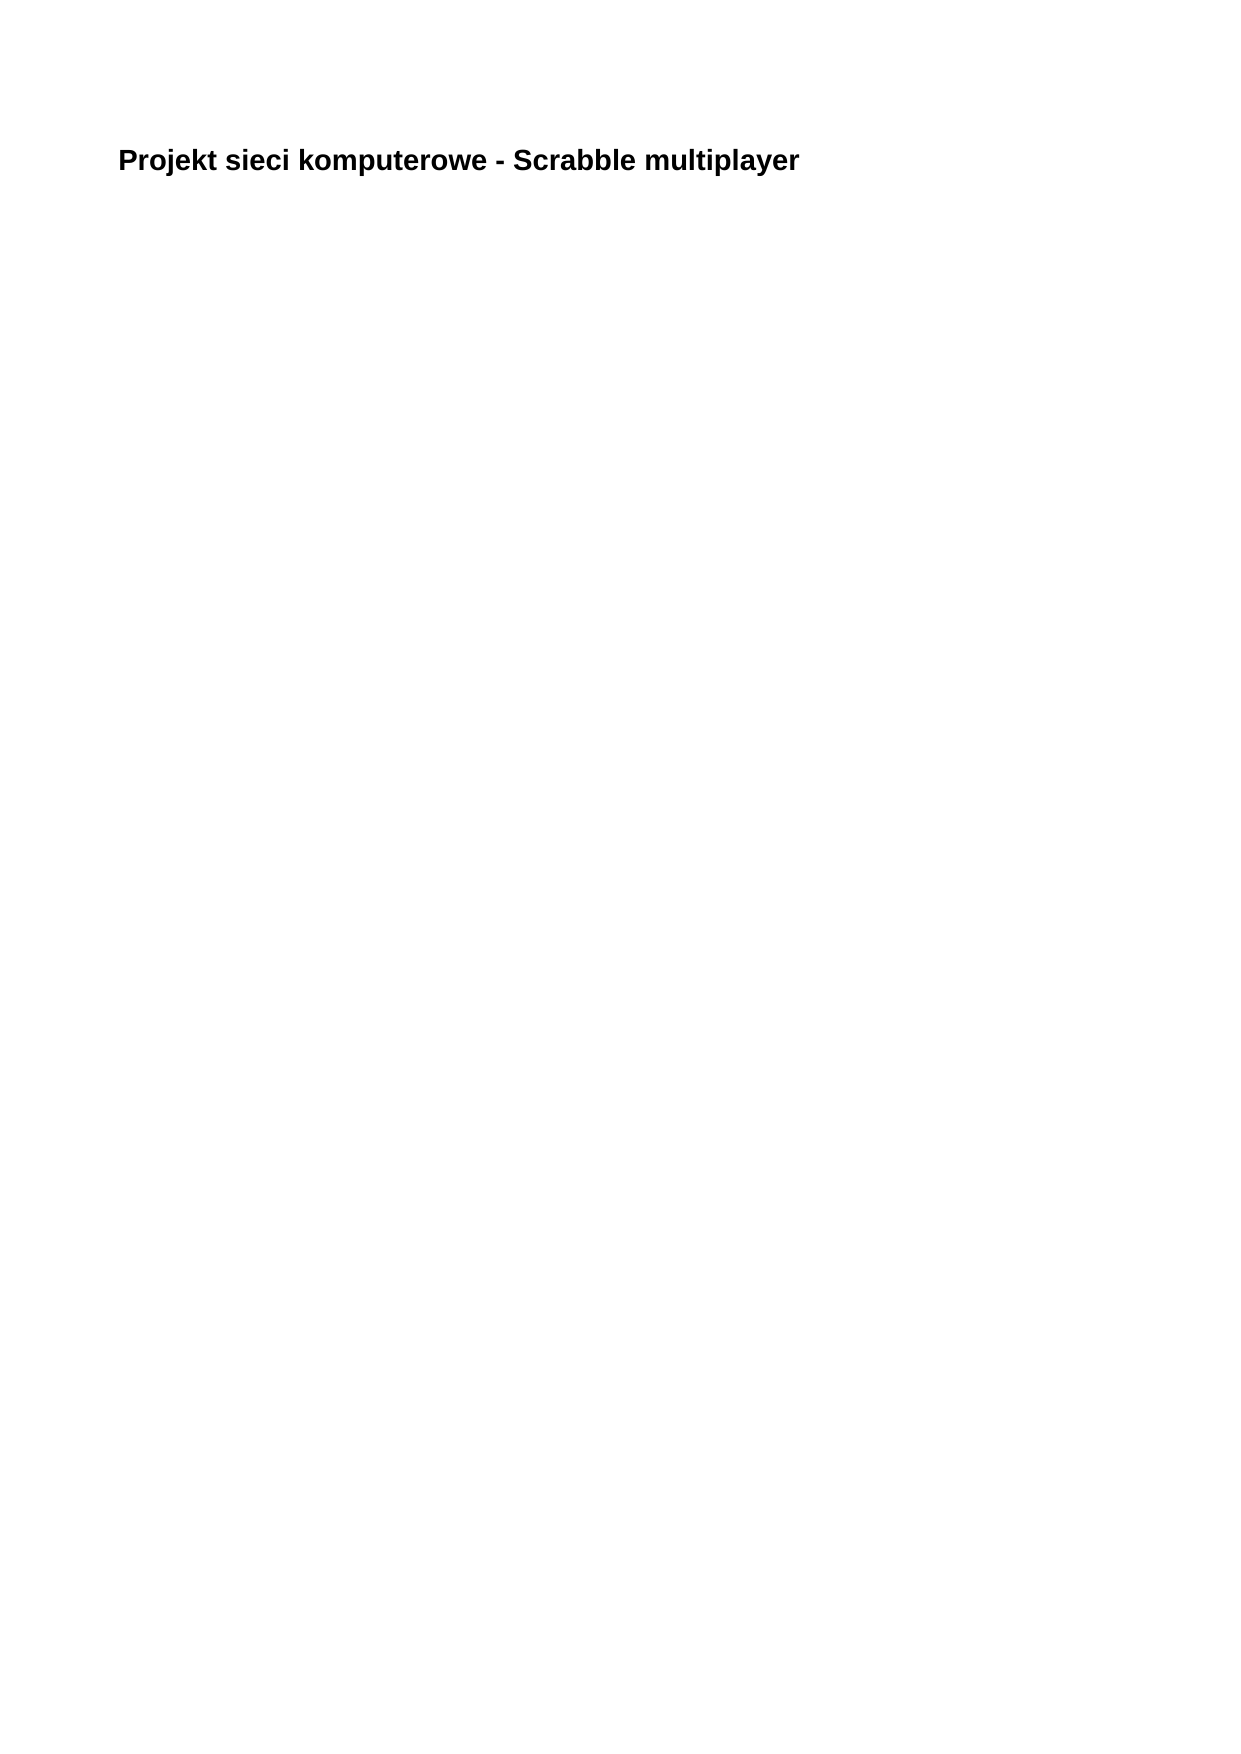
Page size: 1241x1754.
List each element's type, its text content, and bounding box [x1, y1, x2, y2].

subtitle Projekt sieci komputerowe - Scrabble multiplayer [118, 143, 1122, 177]
